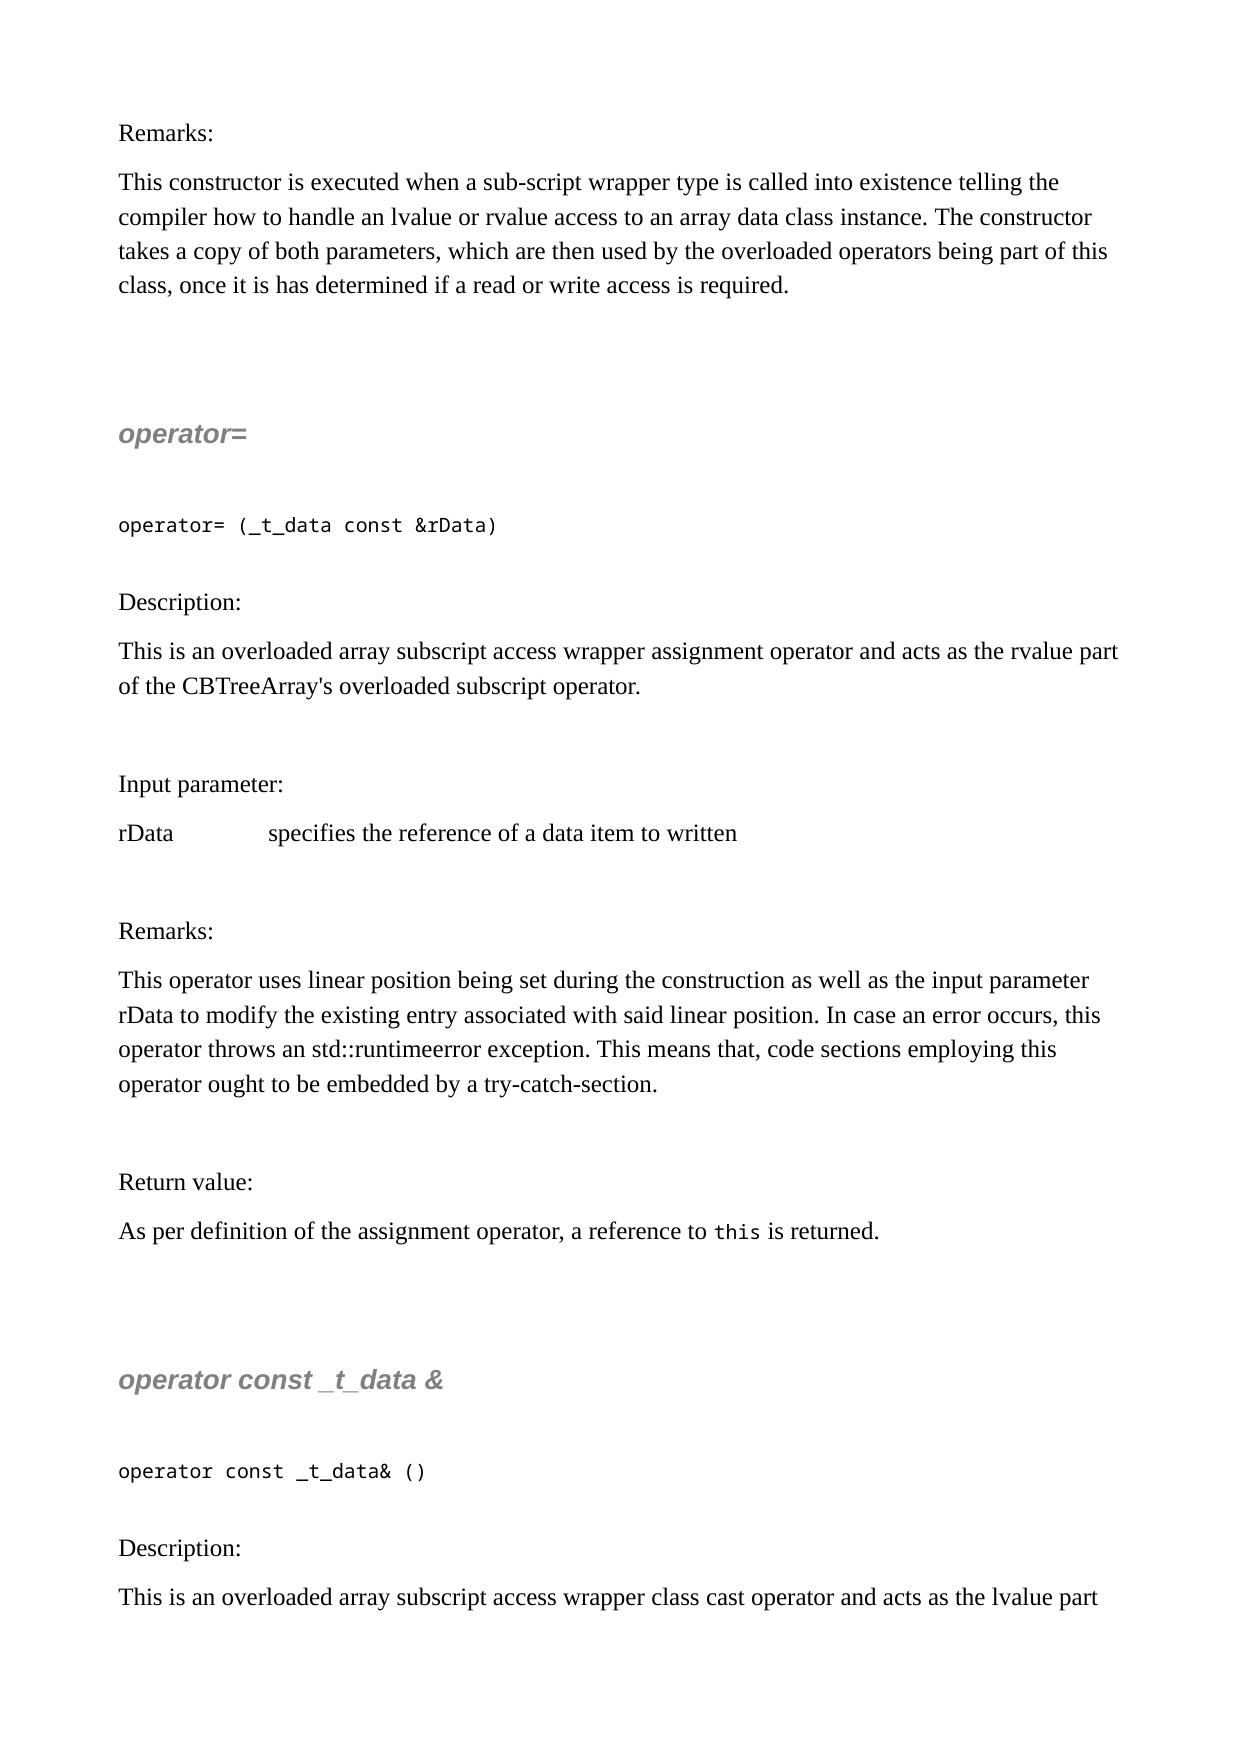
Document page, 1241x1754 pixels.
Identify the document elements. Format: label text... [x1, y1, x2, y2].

text As per definition of the assignment operator, a reference to this is returned. [118, 1216, 1122, 1245]
text Remarks: [118, 916, 1122, 945]
text operator= (_t_data const &rData) [118, 511, 1122, 538]
text Return value: [118, 1167, 1122, 1196]
text operator const _t_data& () [118, 1457, 1122, 1484]
text Description: [118, 1533, 1122, 1562]
text This operator uses linear position being set during the construction as well as the input parameter rData to modify the existing entry associated with said linear position. In case an error occurs, this operator throws an std::runtimeerror exception. This means that, code sections employing this operator ought to be embedded by a try-catch-section. [118, 965, 1122, 1097]
text This is an overloaded array subscript access wrapper class cast operator and acts as the lvalue part [118, 1582, 1122, 1611]
text Description: [118, 587, 1122, 616]
text Input parameter: [118, 769, 1122, 798]
text rData specifies the reference of a data item to written [118, 818, 1122, 847]
subtitle operator const _t_data & [118, 1363, 1122, 1395]
text This is an overloaded array subscript access wrapper assignment operator and acts as the rvalue part of the CBTreeArray's overloaded subscript operator. [118, 636, 1122, 699]
subtitle operator= [118, 418, 1122, 450]
text This constructor is executed when a sub-script wrapper type is called into existence telling the compiler how to handle an lvalue or rvalue access to an array data class instance. The constructor takes a copy of both parameters, which are then used by the overloaded operators being part of this class, once it is has determined if a read or write access is required. [118, 167, 1122, 299]
text Remarks: [118, 118, 1122, 147]
